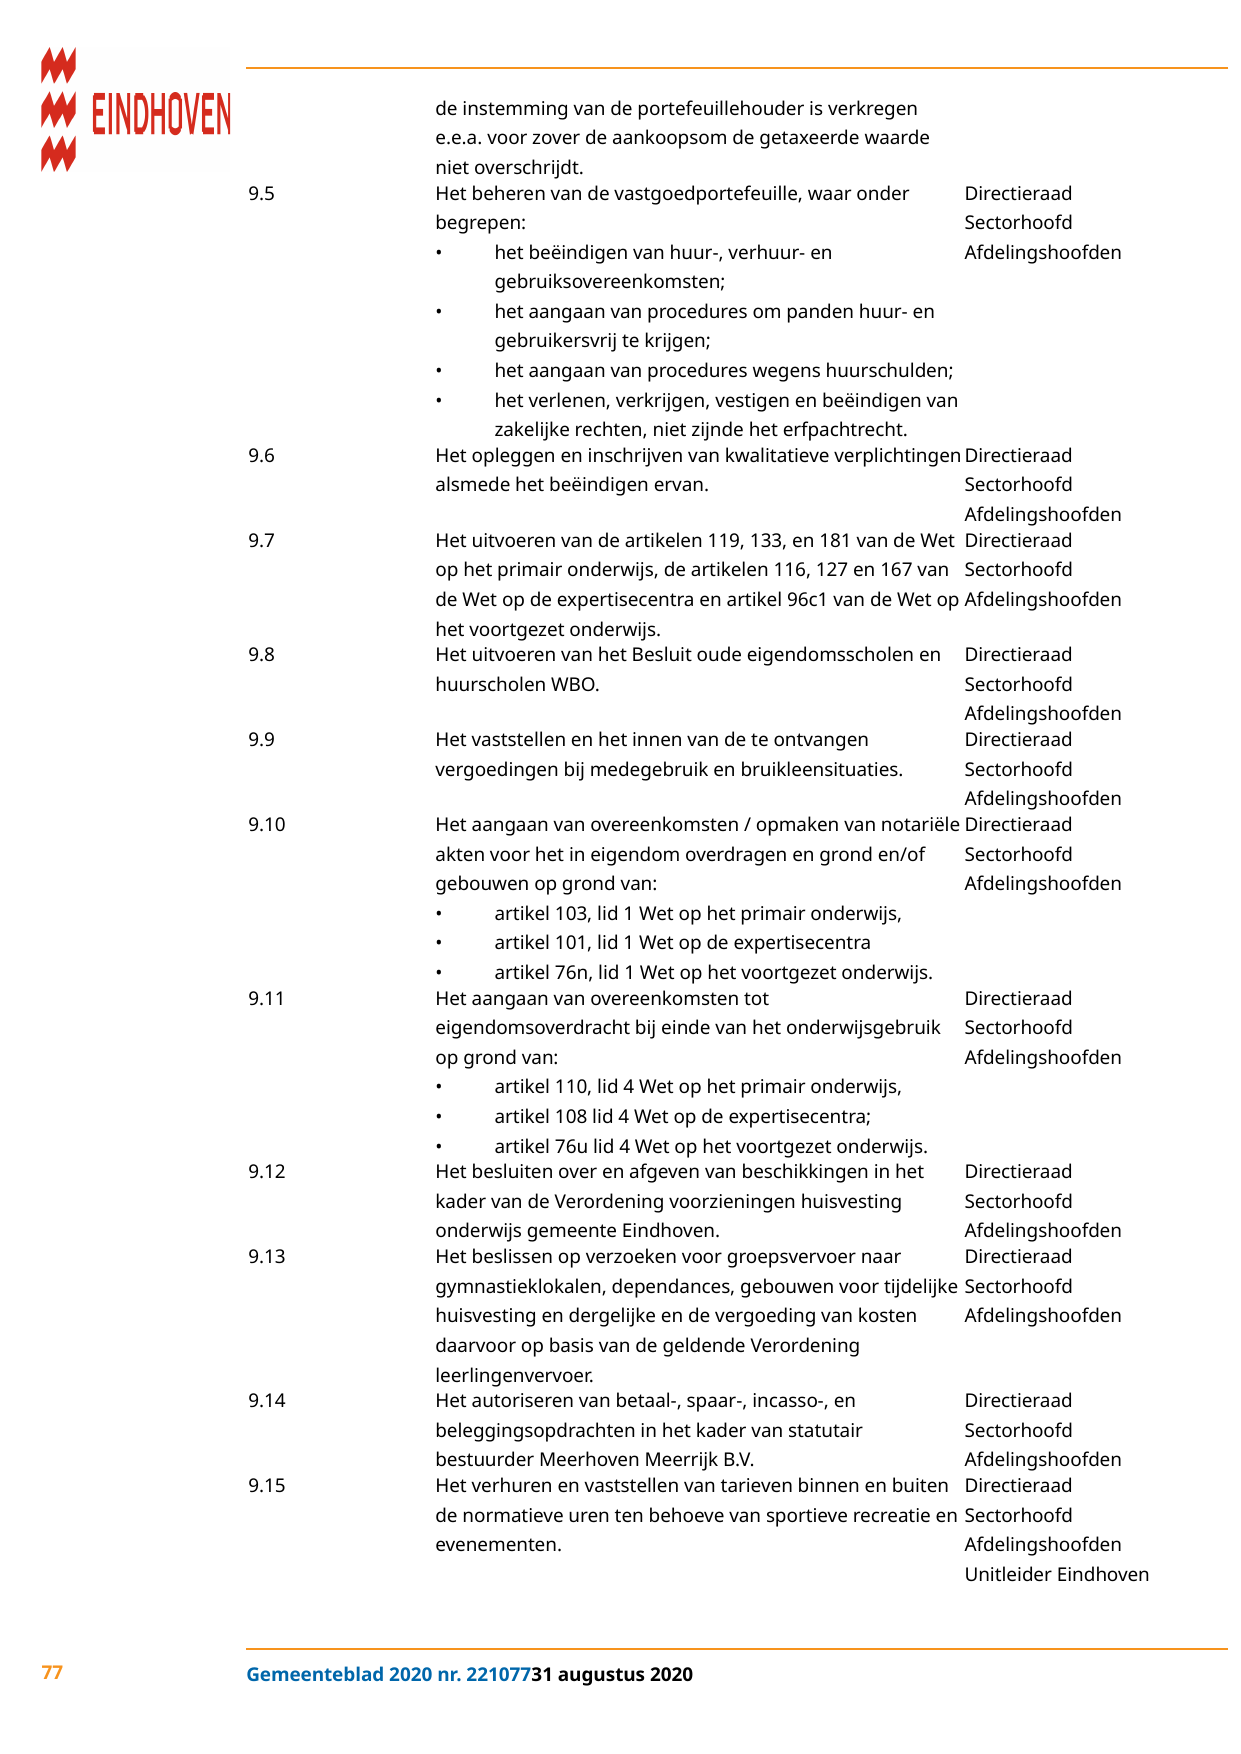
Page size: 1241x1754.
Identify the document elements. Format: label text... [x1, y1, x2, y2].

picture [41, 47, 231, 172]
table_cell [248, 95, 435, 180]
table_cell 9.6 [248, 442, 435, 527]
table_cell [964, 95, 1152, 180]
table_cell Het uitvoeren van de artikelen 119, 133, en 181 van de Wet op het primair onderwijs, de artikelen 116, 127 en 167 van de Wet op de expertisecentra en artikel 96c1 van de Wet op het voortgezet onderwijs. [435, 527, 964, 641]
table_cell Directieraad Sectorhoofd Afdelingshoofden Unitleider Eindhoven [964, 1473, 1152, 1587]
table_cell 9.12 [248, 1159, 435, 1243]
table_cell Het aangaan van overeenkomsten tot eigendomsoverdracht bij einde van het onderwijsgebruik op grond van: artikel 110, lid 4 Wet op het primair onderwijs, artikel 108 lid 4 Wet op de expertisecentra; artikel 76u lid 4 Wet op het voortgezet onderwijs. [435, 985, 964, 1158]
table_cell Directieraad Sectorhoofd Afdelingshoofden [964, 985, 1152, 1158]
table_cell Het vaststellen en het innen van de te ontvangen vergoedingen bij medegebruik en bruikleensituaties. [435, 726, 964, 811]
table_cell de instemming van de portefeuillehouder is verkregen e.e.a. voor zover de aankoopsom de getaxeerde waarde niet overschrijdt. [435, 95, 964, 180]
table_cell Directieraad Sectorhoofd Afdelingshoofden [964, 1159, 1152, 1243]
table_cell Directieraad Sectorhoofd Afdelingshoofden [964, 180, 1152, 442]
table_cell Het aangaan van overeenkomsten / opmaken van notariële akten voor het in eigendom overdragen en grond en/of gebouwen op grond van: artikel 103, lid 1 Wet op het primair onderwijs, artikel 101, lid 1 Wet op de expertisecentra artikel 76n, lid 1 Wet op het voortgezet onderwijs. [435, 811, 964, 985]
table_cell 9.15 [248, 1473, 435, 1587]
table_cell Het verhuren en vaststellen van tarieven binnen en buiten de normatieve uren ten behoeve van sportieve recreatie en evenementen. [435, 1473, 964, 1587]
table_cell Het uitvoeren van het Besluit oude eigendomsscholen en huurscholen WBO. [435, 641, 964, 726]
table_cell 9.8 [248, 641, 435, 726]
table_cell 9.10 [248, 811, 435, 985]
table_cell 9.14 [248, 1388, 435, 1472]
table_cell Directieraad Sectorhoofd Afdelingshoofden [964, 1388, 1152, 1472]
table_cell Het autoriseren van betaal-, spaar-, incasso-, en beleggingsopdrachten in het kader van statutair bestuurder Meerhoven Meerrijk B.V. [435, 1388, 964, 1472]
table_cell Directieraad Sectorhoofd Afdelingshoofden [964, 527, 1152, 641]
table_cell 9.9 [248, 726, 435, 811]
table_cell 9.7 [248, 527, 435, 641]
table_cell Directieraad Sectorhoofd Afdelingshoofden [964, 442, 1152, 527]
table_cell Het beheren van de vastgoedportefeuille, waar onder begrepen: het beëindigen van huur-, verhuur- en gebruiksovereenkomsten; het aangaan van procedures om panden huur- en gebruikersvrij te krijgen; het aangaan van procedures wegens huurschulden; het verlenen, verkrijgen, vestigen en beëindigen van zakelijke rechten, niet zijnde het erfpachtrecht. [435, 180, 964, 442]
table_cell Directieraad Sectorhoofd Afdelingshoofden [964, 811, 1152, 985]
table_cell Het beslissen op verzoeken voor groepsvervoer naar gymnastieklokalen, dependances, gebouwen voor tijdelijke huisvesting en dergelijke en de vergoeding van kosten daarvoor op basis van de geldende Verordening leerlingenvervoer. [435, 1244, 964, 1387]
table_cell 9.11 [248, 985, 435, 1158]
table_cell Het besluiten over en afgeven van beschikkingen in het kader van de Verordening voorzieningen huisvesting onderwijs gemeente Eindhoven. [435, 1159, 964, 1243]
table_cell Directieraad Sectorhoofd Afdelingshoofden [964, 1244, 1152, 1387]
table_cell Directieraad Sectorhoofd Afdelingshoofden [964, 641, 1152, 726]
table_cell Directieraad Sectorhoofd Afdelingshoofden [964, 726, 1152, 811]
table_cell 9.5 [248, 180, 435, 442]
table_cell Het opleggen en inschrijven van kwalitatieve verplichtingen alsmede het beëindigen ervan. [435, 442, 964, 527]
table_cell 9.13 [248, 1244, 435, 1387]
